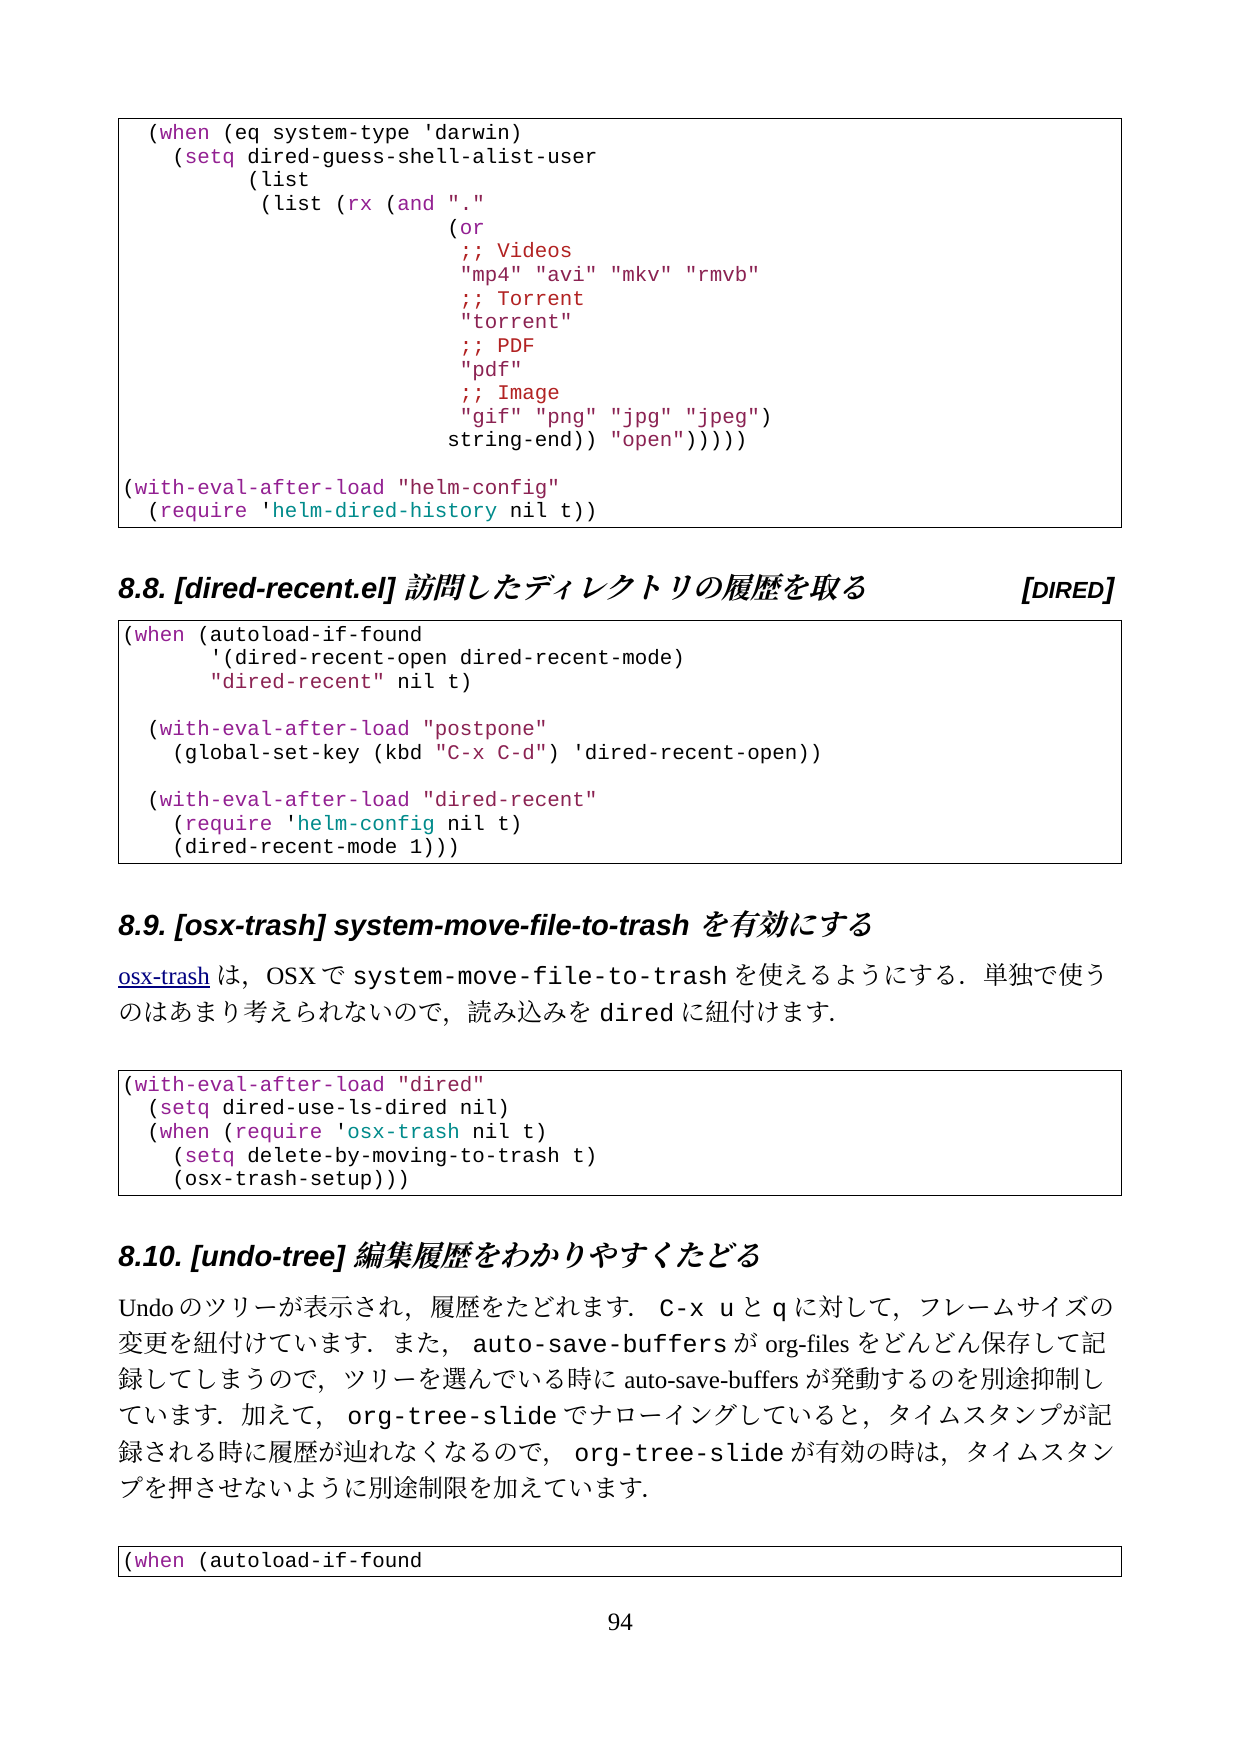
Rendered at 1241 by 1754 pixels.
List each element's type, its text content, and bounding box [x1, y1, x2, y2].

subtitle [dired-recent.el] 訪問したディレクトリの履歴を取る [dired] [118, 565, 1122, 607]
text (with-eval-after-load "helm-config" [119, 473, 1121, 496]
text "torrent" [119, 307, 1121, 331]
text (when (eq system-type 'darwin) [119, 119, 1121, 142]
text (list (rx (and "." [119, 189, 1121, 213]
text (when (autoload-if-found [119, 1547, 1121, 1576]
text (with-eval-after-load "postpone" [119, 714, 1121, 738]
text ;; Videos [119, 236, 1121, 260]
text osx-trash は，OSXで system-move-file-to-trash を使えるようにする．単独で使うのはあまり考えられないので，読み込みを dired に紐付けます． [118, 956, 1122, 1057]
text (require 'helm-config nil t) [119, 809, 1121, 833]
text '(dired-recent-open dired-recent-mode) [119, 643, 1121, 667]
text (require 'helm-dired-history nil t)) [119, 496, 1121, 527]
text (when (require 'osx-trash nil t) [119, 1117, 1121, 1141]
text string-end)) "open"))))) [119, 426, 1121, 449]
text (osx-trash-setup))) [119, 1164, 1121, 1195]
text Undoのツリーが表示され，履歴をたどれます． C-x u と q に対して，フレームサイズの変更を紐付けています．また， auto-save-buffers が org-files をどんどん保存して記録してしまうので，ツリーを選んでいる時に auto-save-buffers が発動するのを別途抑制しています．加えて， org-tree-slide でナローイングしていると，タイムスタンプが記録される時に履歴が辿れなくなるので， org-tree-slide が有効の時は，タイムスタンプを押させないように別途制限を加えています． [118, 1288, 1122, 1533]
text (setq delete-by-moving-to-trash t) [119, 1141, 1121, 1164]
text "gif" "png" "jpg" "jpeg") [119, 402, 1121, 426]
subtitle [osx-trash] system-move-file-to-trash を有効にする [118, 902, 1122, 943]
text (dired-recent-mode 1))) [119, 833, 1121, 863]
text (setq dired-use-ls-dired nil) [119, 1093, 1121, 1117]
text (when (autoload-if-found [119, 621, 1121, 643]
text (global-set-key (kbd "C-x C-d") 'dired-recent-open)) [119, 738, 1121, 762]
text ;; Image [119, 378, 1121, 402]
text (with-eval-after-load "dired-recent" [119, 785, 1121, 809]
text ;; PDF [119, 331, 1121, 354]
text "dired-recent" nil t) [119, 667, 1121, 691]
text (or [119, 213, 1121, 236]
subtitle [undo-tree] 編集履歴をわかりやすくたどる [118, 1233, 1122, 1275]
text ;; Torrent [119, 284, 1121, 307]
text "pdf" [119, 354, 1121, 378]
text "mp4" "avi" "mkv" "rmvb" [119, 260, 1121, 284]
text (setq dired-guess-shell-alist-user [119, 142, 1121, 165]
text (with-eval-after-load "dired" [119, 1071, 1121, 1093]
text (list [119, 165, 1121, 189]
